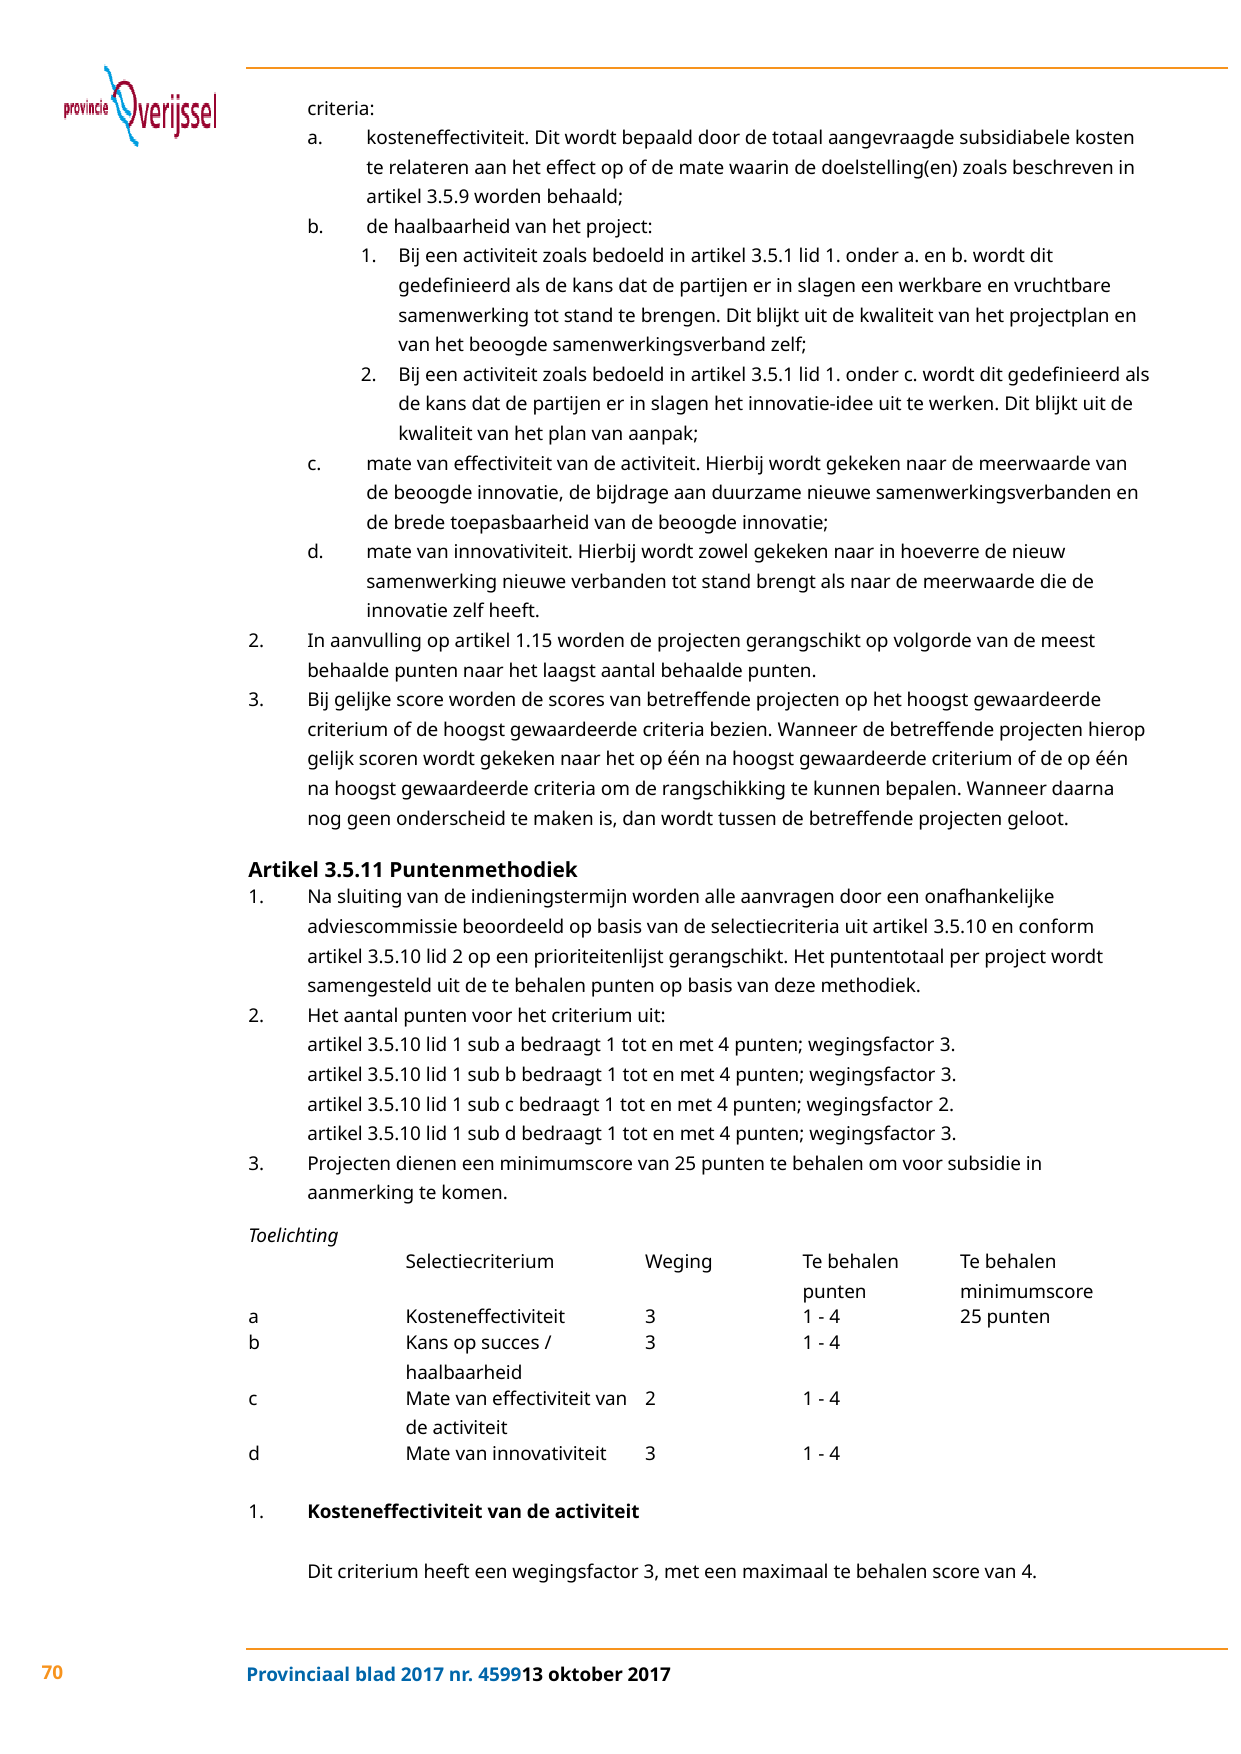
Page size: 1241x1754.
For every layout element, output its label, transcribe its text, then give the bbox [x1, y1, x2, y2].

table_cell 2 [645, 1385, 802, 1440]
list Kosteneffectiviteit van de activiteit [248, 1499, 1152, 1524]
table_cell a [248, 1304, 405, 1329]
table_header Selectiecriterium [405, 1249, 645, 1304]
table_cell 25 punten [960, 1304, 1152, 1466]
table_header Te behalen minimumscore [960, 1249, 1152, 1304]
list mate van effectiviteit van de activiteit. Hierbij wordt gekeken naar de meerwaarde van de beoogde innovatie, de bijdrage aan duurzame nieuwe samenwerkingsverbanden en de brede toepasbaarheid van de beoogde innovatie; [307, 450, 1152, 535]
list Bij een activiteit zoals bedoeld in artikel 3.5.1 lid 1. onder a. en b. wordt dit gedefinieerd als de kans dat de partijen er in slagen een werkbare en vruchtbare samenwerking tot stand te brengen. Dit blijkt uit de kwaliteit van het projectplan en van het beoogde samenwerkingsverband zelf; [361, 243, 1152, 357]
list Het aantal punten voor het criterium uit: [248, 1002, 1152, 1028]
table_header [248, 1249, 405, 1304]
table_cell Mate van innovativiteit [405, 1440, 645, 1466]
table_cell 1 - 4 [803, 1385, 960, 1440]
list artikel 3.5.10 lid 1 sub c bedraagt 1 tot en met 4 punten; wegingsfactor 2. [248, 1091, 1152, 1116]
list Na sluiting van de indieningstermijn worden alle aanvragen door een onafhankelijke adviescommissie beoordeeld op basis van de selectiecriteria uit artikel 3.5.10 en conform artikel 3.5.10 lid 2 op een prioriteitenlijst gerangschikt. Het puntentotaal per project wordt samengesteld uit de te behalen punten op basis van deze methodiek. [248, 884, 1152, 998]
table_cell 3 [645, 1304, 802, 1329]
table_cell Mate van effectiviteit van de activiteit [405, 1385, 645, 1440]
picture [41, 47, 231, 172]
table_header Te behalen punten [803, 1249, 960, 1304]
list Projecten dienen een minimumscore van 25 punten te behalen om voor subsidie in aanmerking te komen. [248, 1150, 1152, 1205]
table_cell Kosteneffectiviteit [405, 1304, 645, 1329]
list Bij gelijke score worden de scores van betreffende projecten op het hoogst gewaardeerde criterium of de hoogst gewaardeerde criteria bezien. Wanneer de betreffende projecten hierop gelijk scoren wordt gekeken naar het op één na hoogst gewaardeerde criterium of de op één na hoogst gewaardeerde criteria om de rangschikking te kunnen bepalen. Wanneer daarna nog geen onderscheid te maken is, dan wordt tussen de betreffende projecten geloot. [248, 686, 1152, 831]
list artikel 3.5.10 lid 1 sub b bedraagt 1 tot en met 4 punten; wegingsfactor 3. [248, 1061, 1152, 1087]
table_cell 3 [645, 1440, 802, 1466]
table_cell 1 - 4 [803, 1330, 960, 1385]
text Toelichting [248, 1223, 1152, 1248]
table_cell b [248, 1330, 405, 1385]
text Artikel 3.5.11 Puntenmethodiek [248, 855, 1152, 884]
list de haalbaarheid van het project: [307, 213, 1152, 239]
table_cell 3 [645, 1330, 802, 1385]
list Dit criterium heeft een wegingsfactor 3, met een maximaal te behalen score van 4. [248, 1558, 1152, 1583]
table_cell 1 - 4 [803, 1304, 960, 1329]
list kosteneffectiviteit. Dit wordt bepaald door de totaal aangevraagde subsidiabele kosten te relateren aan het effect op of de mate waarin de doelstelling(en) zoals beschreven in artikel 3.5.9 worden behaald; [307, 124, 1152, 209]
list Bij een activiteit zoals bedoeld in artikel 3.5.1 lid 1. onder c. wordt dit gedefinieerd als de kans dat de partijen er in slagen het innovatie-idee uit te werken. Dit blijkt uit de kwaliteit van het plan van aanpak; [361, 361, 1152, 446]
table_cell 1 - 4 [803, 1440, 960, 1466]
list artikel 3.5.10 lid 1 sub a bedraagt 1 tot en met 4 punten; wegingsfactor 3. [248, 1032, 1152, 1057]
table_cell Kans op succes / haalbaarheid [405, 1330, 645, 1385]
list mate van innovativiteit. Hierbij wordt zowel gekeken naar in hoeverre de nieuw samenwerking nieuwe verbanden tot stand brengt als naar de meerwaarde die de innovatie zelf heeft. [307, 538, 1152, 623]
table_cell c [248, 1385, 405, 1440]
table_cell d [248, 1440, 405, 1466]
list artikel 3.5.10 lid 1 sub d bedraagt 1 tot en met 4 punten; wegingsfactor 3. [248, 1120, 1152, 1146]
list criteria: [248, 95, 1152, 121]
table_header Weging [645, 1249, 802, 1304]
list In aanvulling op artikel 1.15 worden de projecten gerangschikt op volgorde van de meest behaalde punten naar het laagst aantal behaalde punten. [248, 627, 1152, 683]
